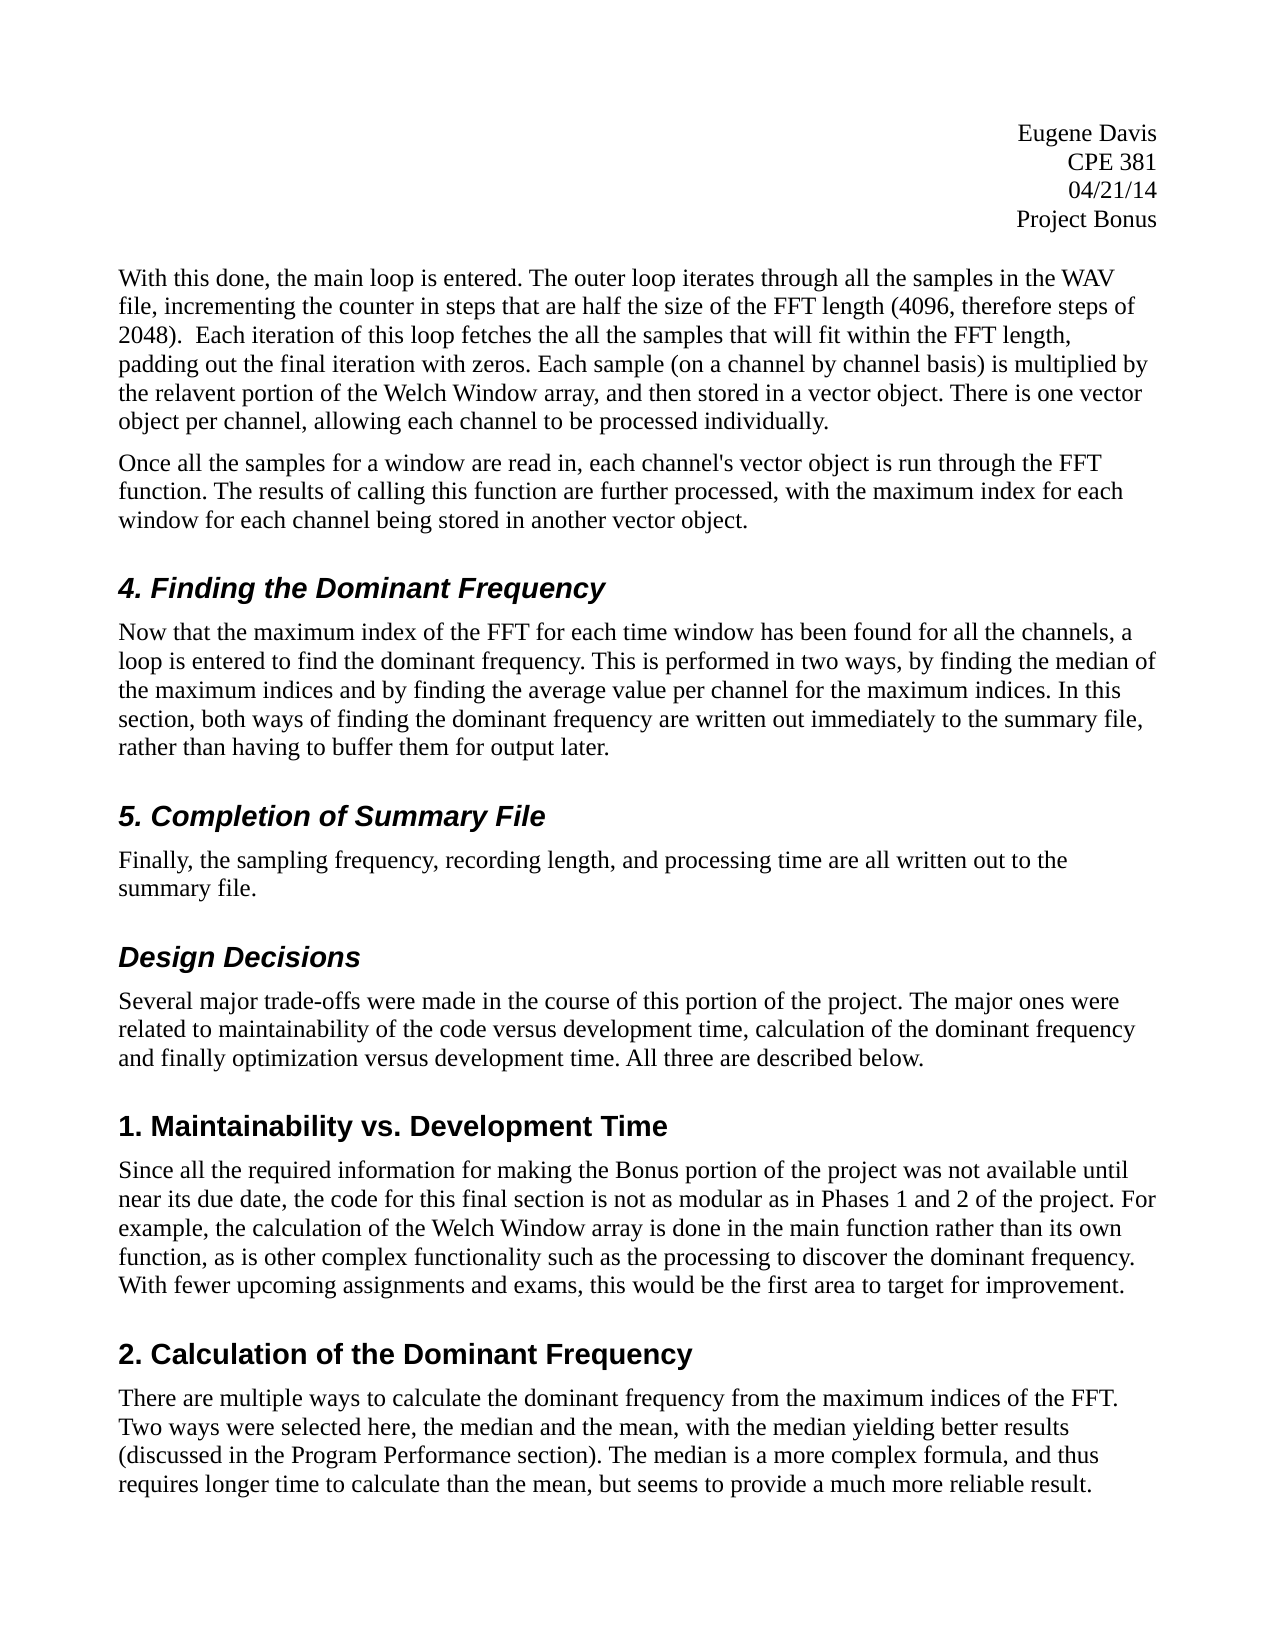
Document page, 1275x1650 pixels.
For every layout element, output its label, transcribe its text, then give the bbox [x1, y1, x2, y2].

text Finally, the sampling frequency, recording length, and processing time are all written out to the summary file. [118, 845, 1157, 902]
text Now that the maximum index of the FFT for each time window has been found for all the channels, a loop is entered to find the dominant frequency. This is performed in two ways, by finding the median of the maximum indices and by finding the average value per channel for the maximum indices. In this section, both ways of finding the dominant frequency are written out immediately to the summary file, rather than having to buffer them for output later. [118, 617, 1157, 761]
subtitle Design Decisions [118, 940, 1157, 973]
text Once all the samples for a window are read in, each channel's vector object is run through the FFT function. The results of calling this function are further processed, with the maximum index for each window for each channel being stored in another vector object. [118, 448, 1157, 534]
text Since all the required information for making the Bonus portion of the project was not available until near its due date, the code for this final section is not as modular as in Phases 1 and 2 of the project. For example, the calculation of the Welch Window array is done in the main function rather than its own function, as is other complex functionality such as the processing to discover the dominant frequency. With fewer upcoming assignments and exams, this would be the first area to target for improvement. [118, 1156, 1157, 1299]
subtitle 1. Maintainability vs. Development Time [118, 1109, 1157, 1143]
subtitle 5. Completion of Summary File [118, 799, 1157, 832]
text Several major trade-offs were made in the course of this portion of the project. The major ones were related to maintainability of the code versus development time, calculation of the dominant frequency and finally optimization versus development time. All three are described below. [118, 986, 1157, 1072]
subtitle 4. Finding the Dominant Frequency [118, 571, 1157, 605]
text With this done, the main loop is entered. The outer loop iterates through all the samples in the WAV file, incrementing the counter in steps that are half the size of the FFT length (4096, therefore steps of 2048). Each iteration of this loop fetches the all the samples that will fit within the FFT length, padding out the final iteration with zeros. Each sample (on a channel by channel basis) is multiplied by the relavent portion of the Welch Window array, and then stored in a vector object. There is one vector object per channel, allowing each channel to be processed individually. [118, 263, 1157, 435]
text There are multiple ways to calculate the dominant frequency from the maximum indices of the FFT. Two ways were selected here, the median and the mean, with the median yielding better results (discussed in the Program Performance section). The median is a more complex formula, and thus requires longer time to calculate than the mean, but seems to provide a much more reliable result. [118, 1383, 1157, 1498]
subtitle 2. Calculation of the Dominant Frequency [118, 1337, 1157, 1370]
